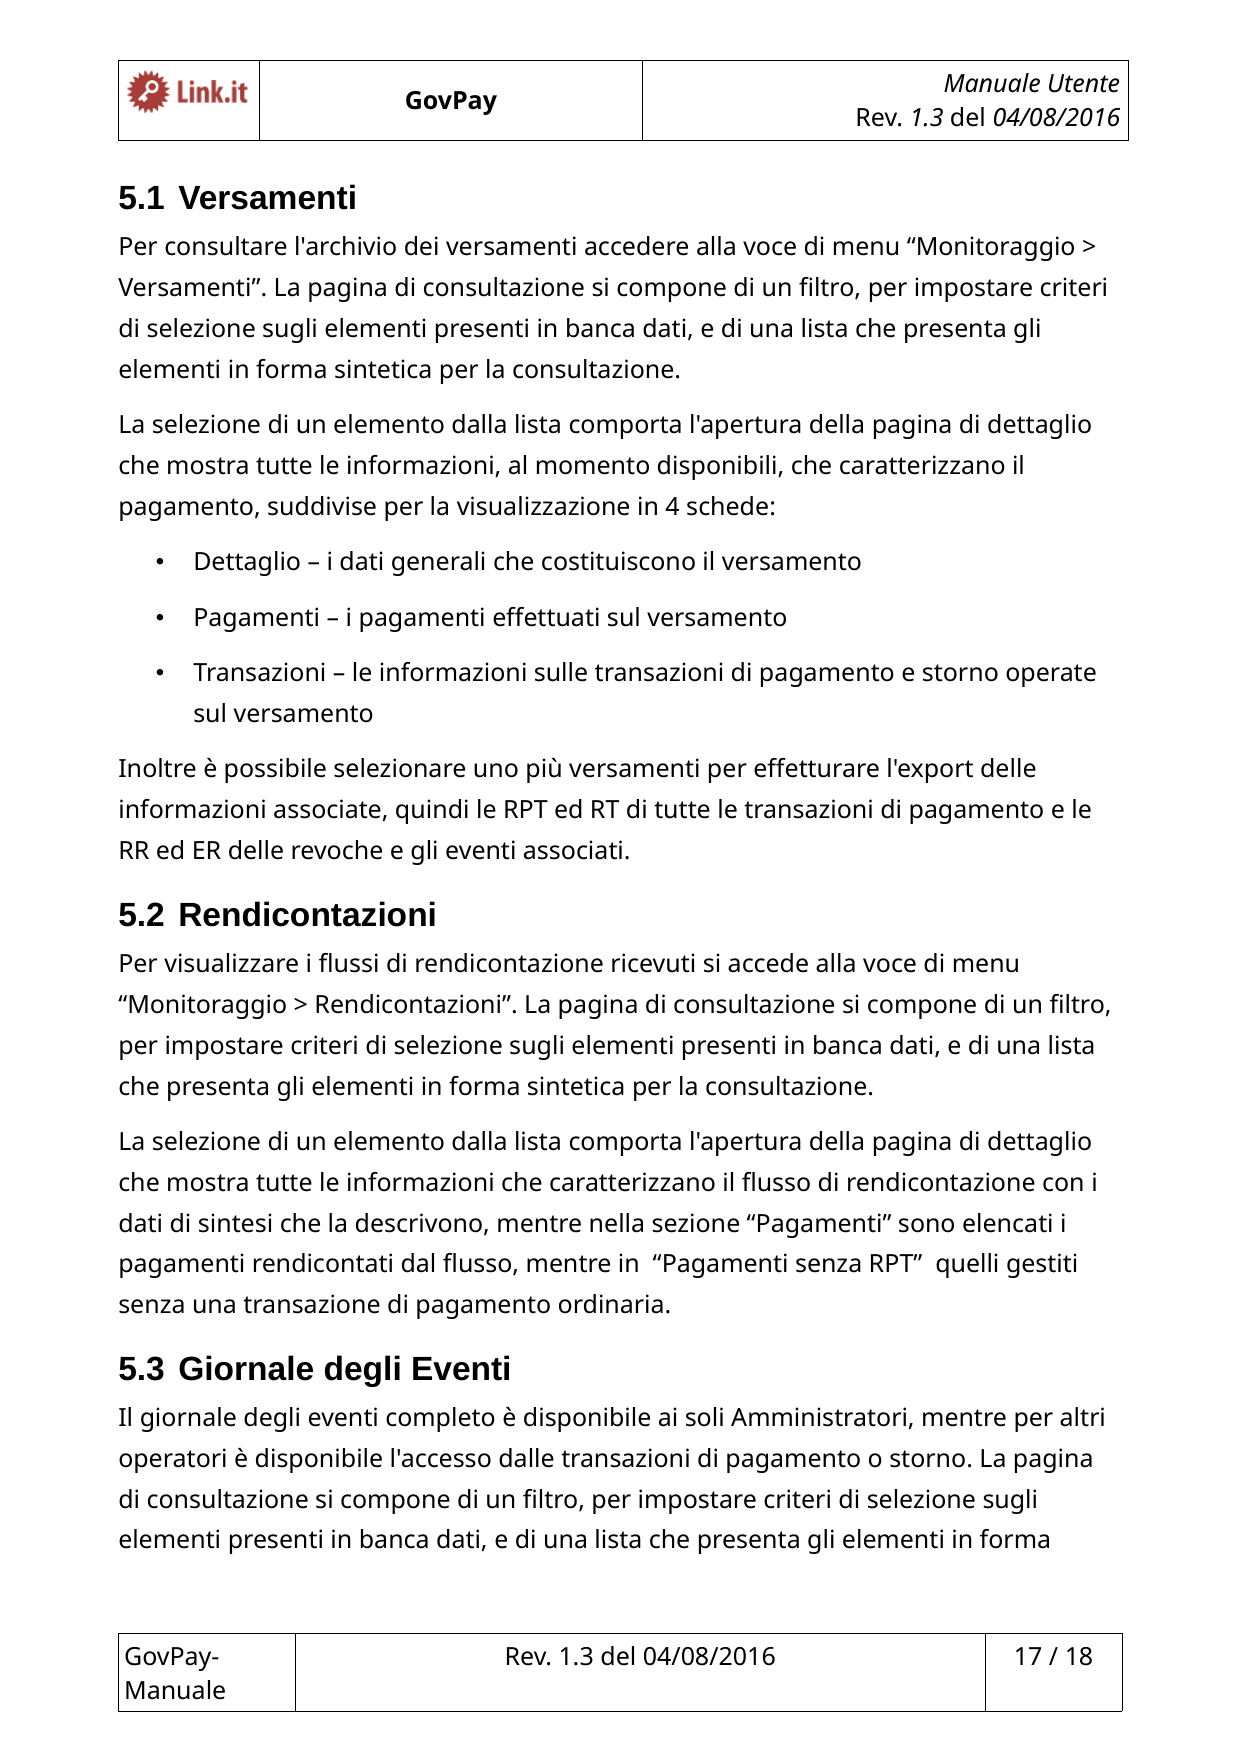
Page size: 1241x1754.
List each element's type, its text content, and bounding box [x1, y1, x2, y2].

text Inoltre è possibile selezionare uno più versamenti per effetturare l'export delle informazioni associate, quindi le RPT ed RT di tutte le transazioni di pagamento e le RR ed ER delle revoche e gli eventi associati. [118, 751, 1122, 867]
subtitle Rendicontazioni [118, 894, 1122, 933]
text Per visualizzare i flussi di rendicontazione ricevuti si accede alla voce di menu “Monitoraggio > Rendicontazioni”. La pagina di consultazione si compone di un filtro, per impostare criteri di selezione sugli elementi presenti in banca dati, e di una lista che presenta gli elementi in forma sintetica per la consultazione. [118, 946, 1122, 1102]
subtitle Giornale degli Eventi [118, 1348, 1122, 1387]
text La selezione di un elemento dalla lista comporta l'apertura della pagina di dettaglio che mostra tutte le informazioni che caratterizzano il flusso di rendicontazione con i dati di sintesi che la descrivono, mentre nella sezione “Pagamenti” sono elencati i pagamenti rendicontati dal flusso, mentre in “Pagamenti senza RPT” quelli gestiti senza una transazione di pagamento ordinaria. [118, 1123, 1122, 1321]
list Pagamenti – i pagamenti effettuati sul versamento [156, 599, 1122, 633]
text Per consultare l'archivio dei versamenti accedere alla voce di menu “Monitoraggio > Versamenti”. La pagina di consultazione si compone di un filtro, per impostare criteri di selezione sugli elementi presenti in banca dati, e di una lista che presenta gli elementi in forma sintetica per la consultazione. [118, 229, 1122, 386]
text La selezione di un elemento dalla lista comporta l'apertura della pagina di dettaglio che mostra tutte le informazioni, al momento disponibili, che caratterizzano il pagamento, suddivise per la visualizzazione in 4 schede: [118, 407, 1122, 523]
list Dettaglio – i dati generali che costituiscono il versamento [156, 544, 1122, 578]
subtitle Versamenti [118, 178, 1122, 217]
picture [123, 65, 254, 119]
text Il giornale degli eventi completo è disponibile ai soli Amministratori, mentre per altri operatori è disponibile l'accesso dalle transazioni di pagamento o storno. La pagina di consultazione si compone di un filtro, per impostare criteri di selezione sugli elementi presenti in banca dati, e di una lista che presenta gli elementi in forma [118, 1400, 1122, 1556]
list Transazioni – le informazioni sulle transazioni di pagamento e storno operate sul versamento [156, 655, 1122, 730]
